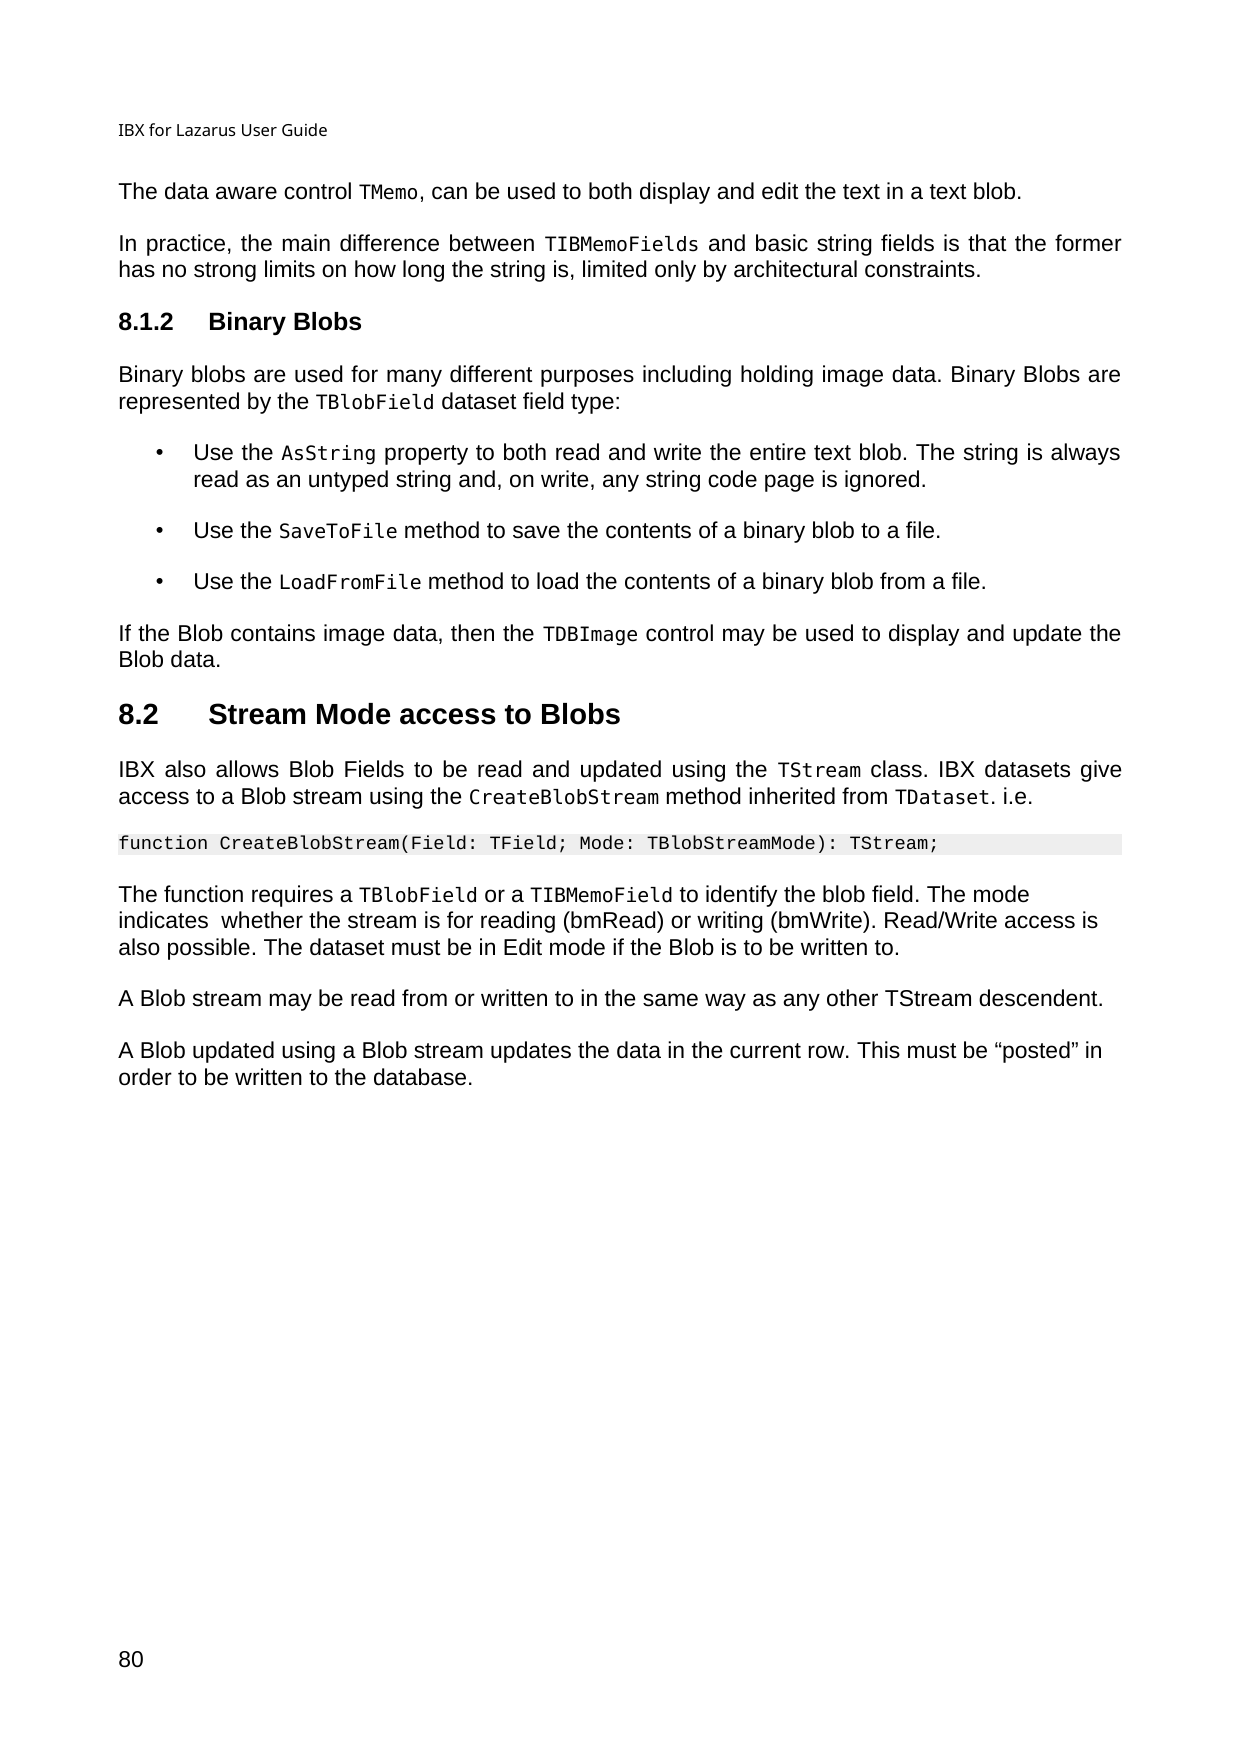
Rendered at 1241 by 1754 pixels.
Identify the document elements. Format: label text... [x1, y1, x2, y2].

text A Blob stream may be read from or written to in the same way as any other TStream descendent. [118, 985, 1122, 1012]
text If the Blob contains image data, then the TDBImage control may be used to display and update the Blob data. [118, 619, 1122, 672]
text The function requires a TBlobField or a TIBMemoField to identify the blob field. The mode indicates whether the stream is for reading (bmRead) or writing (bmWrite). Read/Write access is also possible. The dataset must be in Edit mode if the Blob is to be written to. [118, 881, 1122, 960]
text A Blob updated using a Blob stream updates the data in the current row. This must be “posted” in order to be written to the database. [118, 1037, 1122, 1090]
list Use the AsString property to both read and write the entire text blob. The string is always read as an untyped string and, on write, any string code page is ignored. [156, 439, 1122, 492]
text IBX also allows Blob Fields to be read and updated using the TStream class. IBX datasets give access to a Blob stream using the CreateBlobStream method inherited from TDataset. i.e. [118, 756, 1122, 809]
list Use the SaveToFile method to save the contents of a binary blob to a file. [156, 517, 1122, 543]
text In practice, the main difference between TIBMemoFields and basic string fields is that the former has no strong limits on how long the string is, limited only by architectural constraints. [118, 229, 1122, 282]
text Binary blobs are used for many different purposes including holding image data. Binary Blobs are represented by the TBlobField dataset field type: [118, 361, 1122, 414]
text The data aware control TMemo, can be used to both display and edit the text in a text blob. [118, 178, 1122, 204]
subtitle Stream Mode access to Blobs [118, 697, 1122, 731]
subtitle Binary Blobs [118, 307, 1122, 336]
list Use the LoadFromFile method to load the contents of a binary blob from a file. [156, 568, 1122, 594]
text function CreateBlobStream(Field: TField; Mode: TBlobStreamMode): TStream; [118, 834, 1122, 855]
